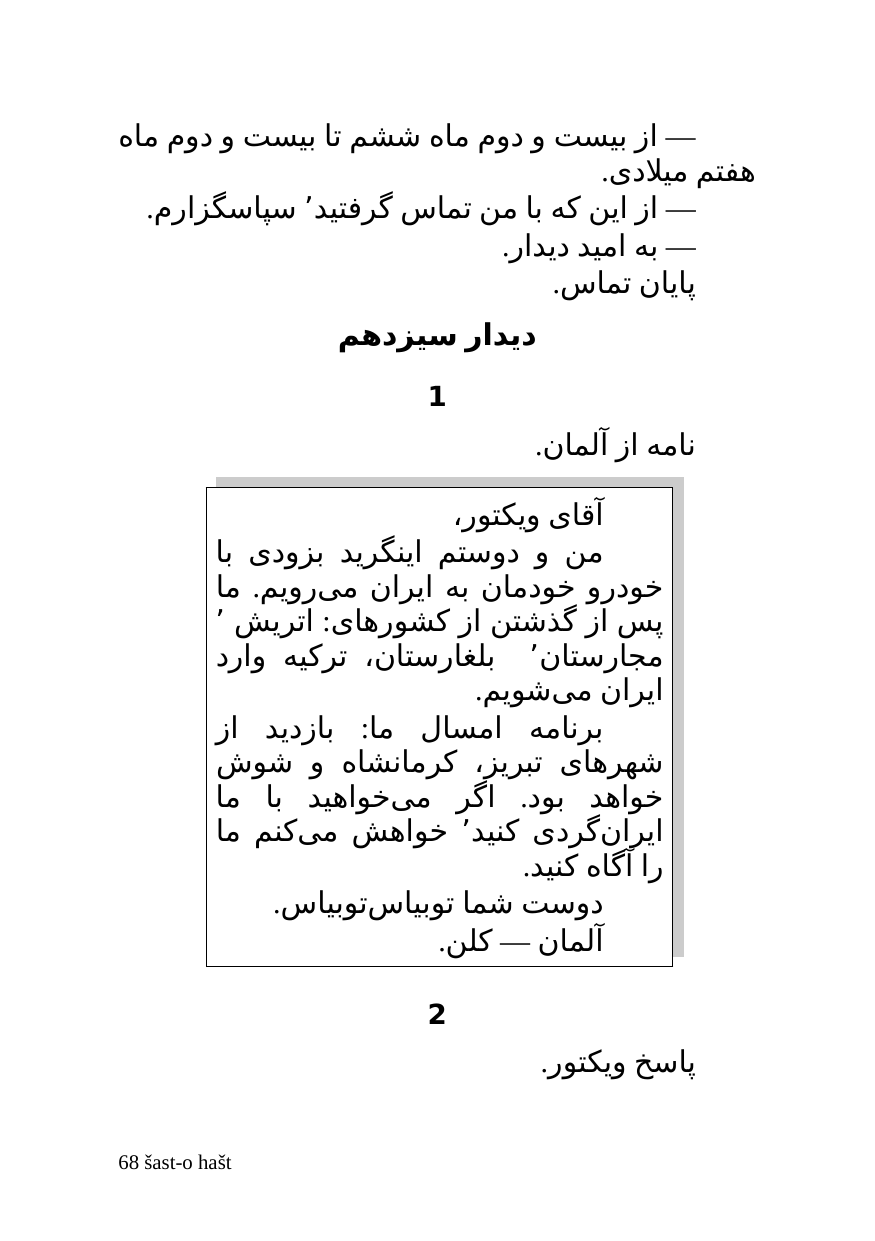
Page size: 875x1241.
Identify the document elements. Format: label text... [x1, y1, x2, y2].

text آلمان — کلن. [216, 923, 663, 957]
text پایان تماس. [118, 266, 756, 300]
text آقای ویکتور، [216, 497, 663, 532]
text دوست شما توبیاستوبیاس. [216, 885, 663, 920]
text — از این که با من تماس گرفتید٬ سپاسگزارم. [118, 191, 756, 225]
text — از بیست و دوم ماه ششم تا بیست و دوم ماه هفتم میلادی. [118, 118, 756, 187]
text من و دوستم اینگرید بزودی با خودرو خودمان به ایران می‌رویم. ما پس از گذشتن از کشورهای: اتریش ٬ مجارستان٬ بلغارستان، ترکیه وارد ایران می‌شویم. [216, 534, 663, 707]
text 68 šast-o hašt [118, 1150, 756, 1174]
text برنامه امسال ما: بازدید از شهرهای تبریز، کرمانشاه و شوش خواهد بود. اگر می‌خواهید با ما ایران‌گردی کنید٬ خواهش می‌کنم ما را آگاه کنید. [216, 710, 663, 882]
text پاسخ ویکتور. [118, 1045, 756, 1079]
text نامه از آلمان. [118, 427, 756, 462]
text — به امید دیدار. [118, 228, 756, 262]
subtitle دیدار سیزدهم [118, 318, 756, 352]
